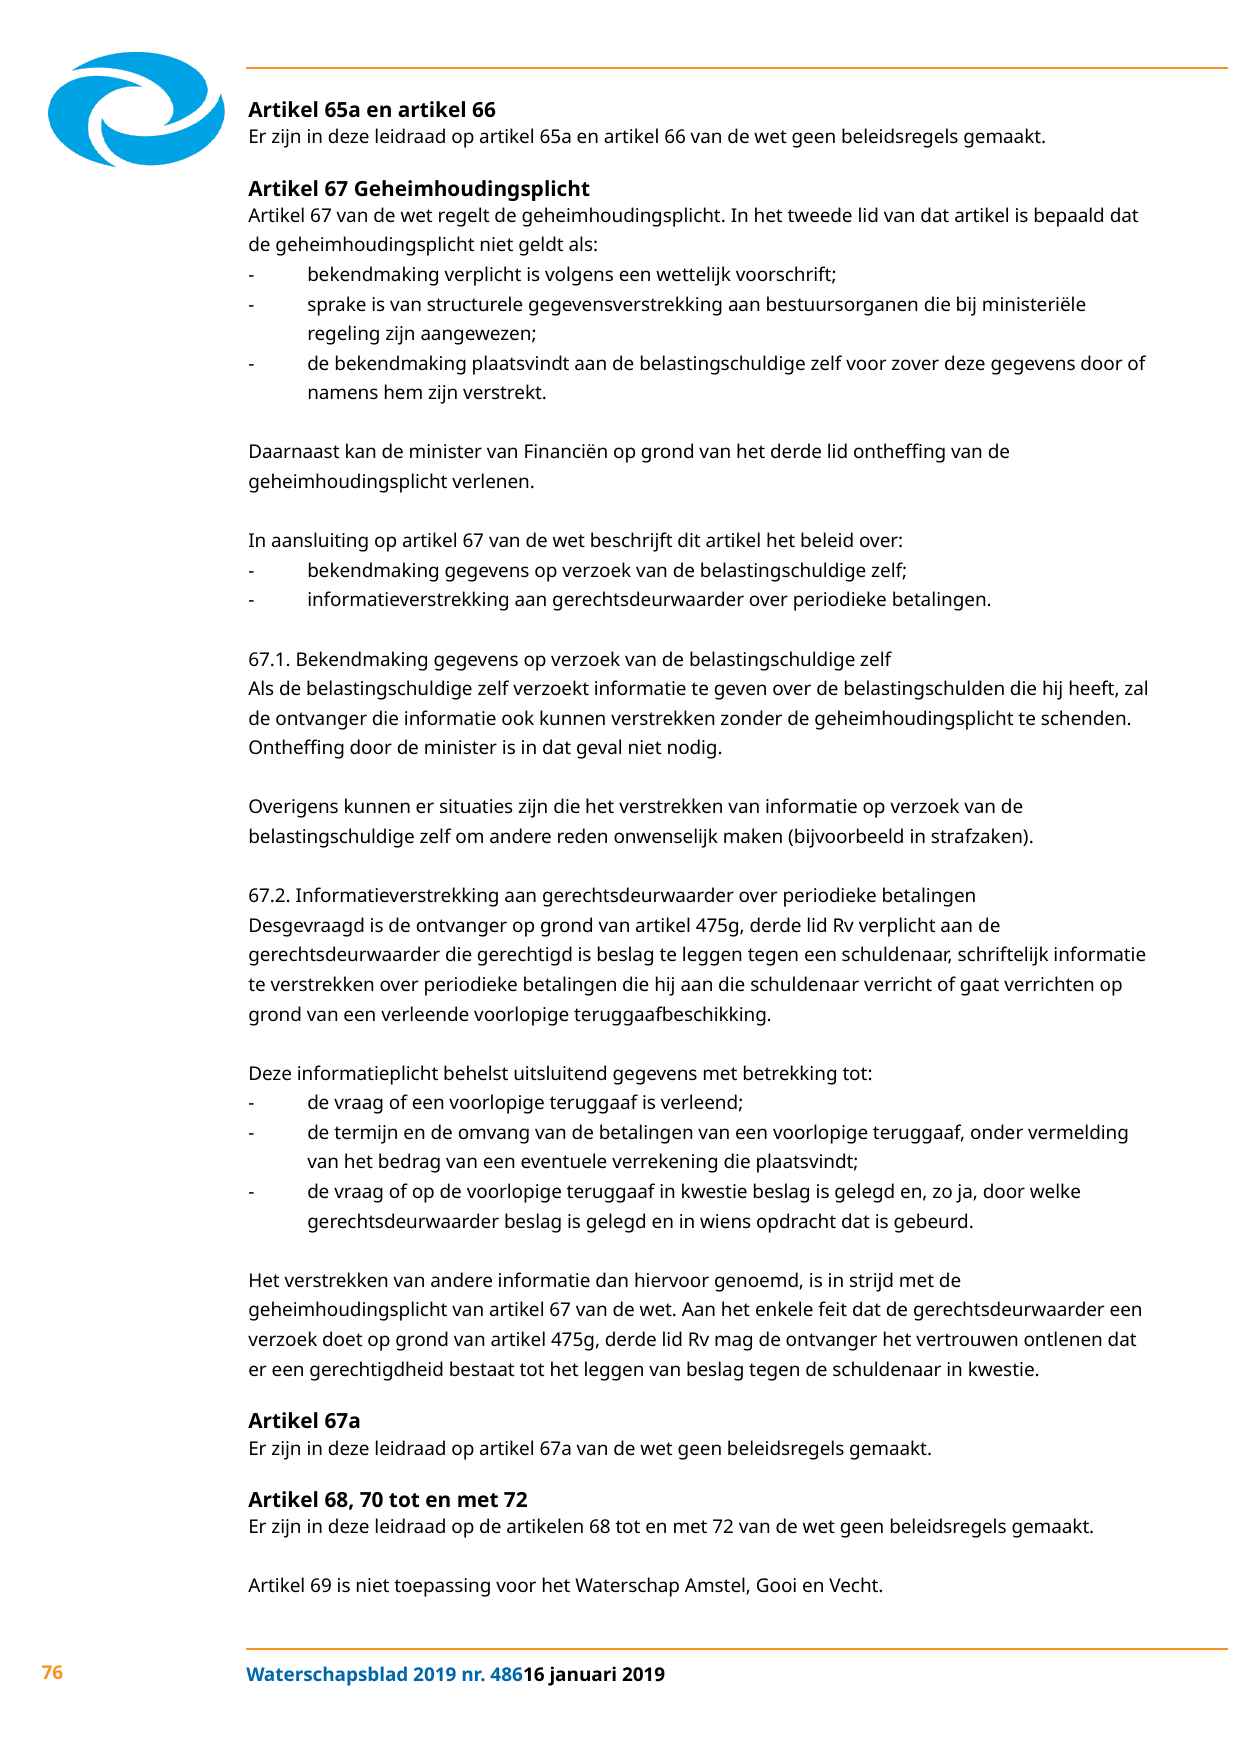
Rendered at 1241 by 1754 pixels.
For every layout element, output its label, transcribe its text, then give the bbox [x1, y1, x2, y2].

list de termijn en de omvang van de betalingen van een voorlopige teruggaaf, onder vermelding van het bedrag van een eventuele verrekening die plaatsvindt; [248, 1119, 1152, 1174]
text Artikel 67 Geheimhoudingsplicht [248, 174, 1152, 202]
picture [41, 47, 231, 172]
text Als de belastingschuldige zelf verzoekt informatie te geven over de belastingschulden die hij heeft, zal de ontvanger die informatie ook kunnen verstrekken zonder de geheimhoudingsplicht te schenden. Ontheffing door de minister is in dat geval niet nodig. [248, 675, 1152, 760]
text Artikel 67a [248, 1406, 1152, 1435]
list bekendmaking verplicht is volgens een wettelijk voorschrift; [248, 261, 1152, 287]
list de bekendmaking plaatsvindt aan de belastingschuldige zelf voor zover deze gegevens door of namens hem zijn verstrekt. [248, 350, 1152, 405]
list bekendmaking gegevens op verzoek van de belastingschuldige zelf; [248, 557, 1152, 583]
text Het verstrekken van andere informatie dan hiervoor genoemd, is in strijd met de geheimhoudingsplicht van artikel 67 van de wet. Aan het enkele feit dat de gerechtsdeurwaarder een verzoek doet op grond van artikel 475g, derde lid Rv mag de ontvanger het vertrouwen ontlenen dat er een gerechtigdheid bestaat tot het leggen van beslag tegen de schuldenaar in kwestie. [248, 1267, 1152, 1382]
text Daarnaast kan de minister van Financiën op grond van het derde lid ontheffing van de geheimhoudingsplicht verlenen. [248, 439, 1152, 494]
text Artikel 68, 70 tot en met 72 [248, 1485, 1152, 1513]
list sprake is van structurele gegevensverstrekking aan bestuursorganen die bij ministeriële regeling zijn aangewezen; [248, 291, 1152, 346]
text Artikel 67 van de wet regelt de geheimhoudingsplicht. In het tweede lid van dat artikel is bepaald dat de geheimhoudingsplicht niet geldt als: [248, 202, 1152, 257]
text Er zijn in deze leidraad op artikel 67a van de wet geen beleidsregels gemaakt. [248, 1435, 1152, 1460]
text Overigens kunnen er situaties zijn die het verstrekken van informatie op verzoek van de belastingschuldige zelf om andere reden onwenselijk maken (bijvoorbeeld in strafzaken). [248, 794, 1152, 849]
text Artikel 69 is niet toepassing voor het Waterschap Amstel, Gooi en Vecht. [248, 1573, 1152, 1598]
text 67.2. Informatieverstrekking aan gerechtsdeurwaarder over periodieke betalingen [248, 882, 1152, 908]
text Desgevraagd is de ontvanger op grond van artikel 475g, derde lid Rv verplicht aan de gerechtsdeurwaarder die gerechtigd is beslag te leggen tegen een schuldenaar, schriftelijk informatie te verstrekken over periodieke betalingen die hij aan die schuldenaar verricht of gaat verrichten op grond van een verleende voorlopige teruggaafbeschikking. [248, 912, 1152, 1027]
text Er zijn in deze leidraad op de artikelen 68 tot en met 72 van de wet geen beleidsregels gemaakt. [248, 1513, 1152, 1539]
list de vraag of een voorlopige teruggaaf is verleend; [248, 1089, 1152, 1115]
text 67.1. Bekendmaking gegevens op verzoek van de belastingschuldige zelf [248, 646, 1152, 672]
text In aansluiting op artikel 67 van de wet beschrijft dit artikel het beleid over: [248, 527, 1152, 553]
list de vraag of op de voorlopige teruggaaf in kwestie beslag is gelegd en, zo ja, door welke gerechtsdeurwaarder beslag is gelegd en in wiens opdracht dat is gebeurd. [248, 1178, 1152, 1234]
text Er zijn in deze leidraad op artikel 65a en artikel 66 van de wet geen beleidsregels gemaakt. [248, 123, 1152, 149]
text Deze informatieplicht behelst uitsluitend gegevens met betrekking tot: [248, 1060, 1152, 1086]
text Artikel 65a en artikel 66 [248, 95, 1152, 123]
list informatieverstrekking aan gerechtsdeurwaarder over periodieke betalingen. [248, 587, 1152, 612]
